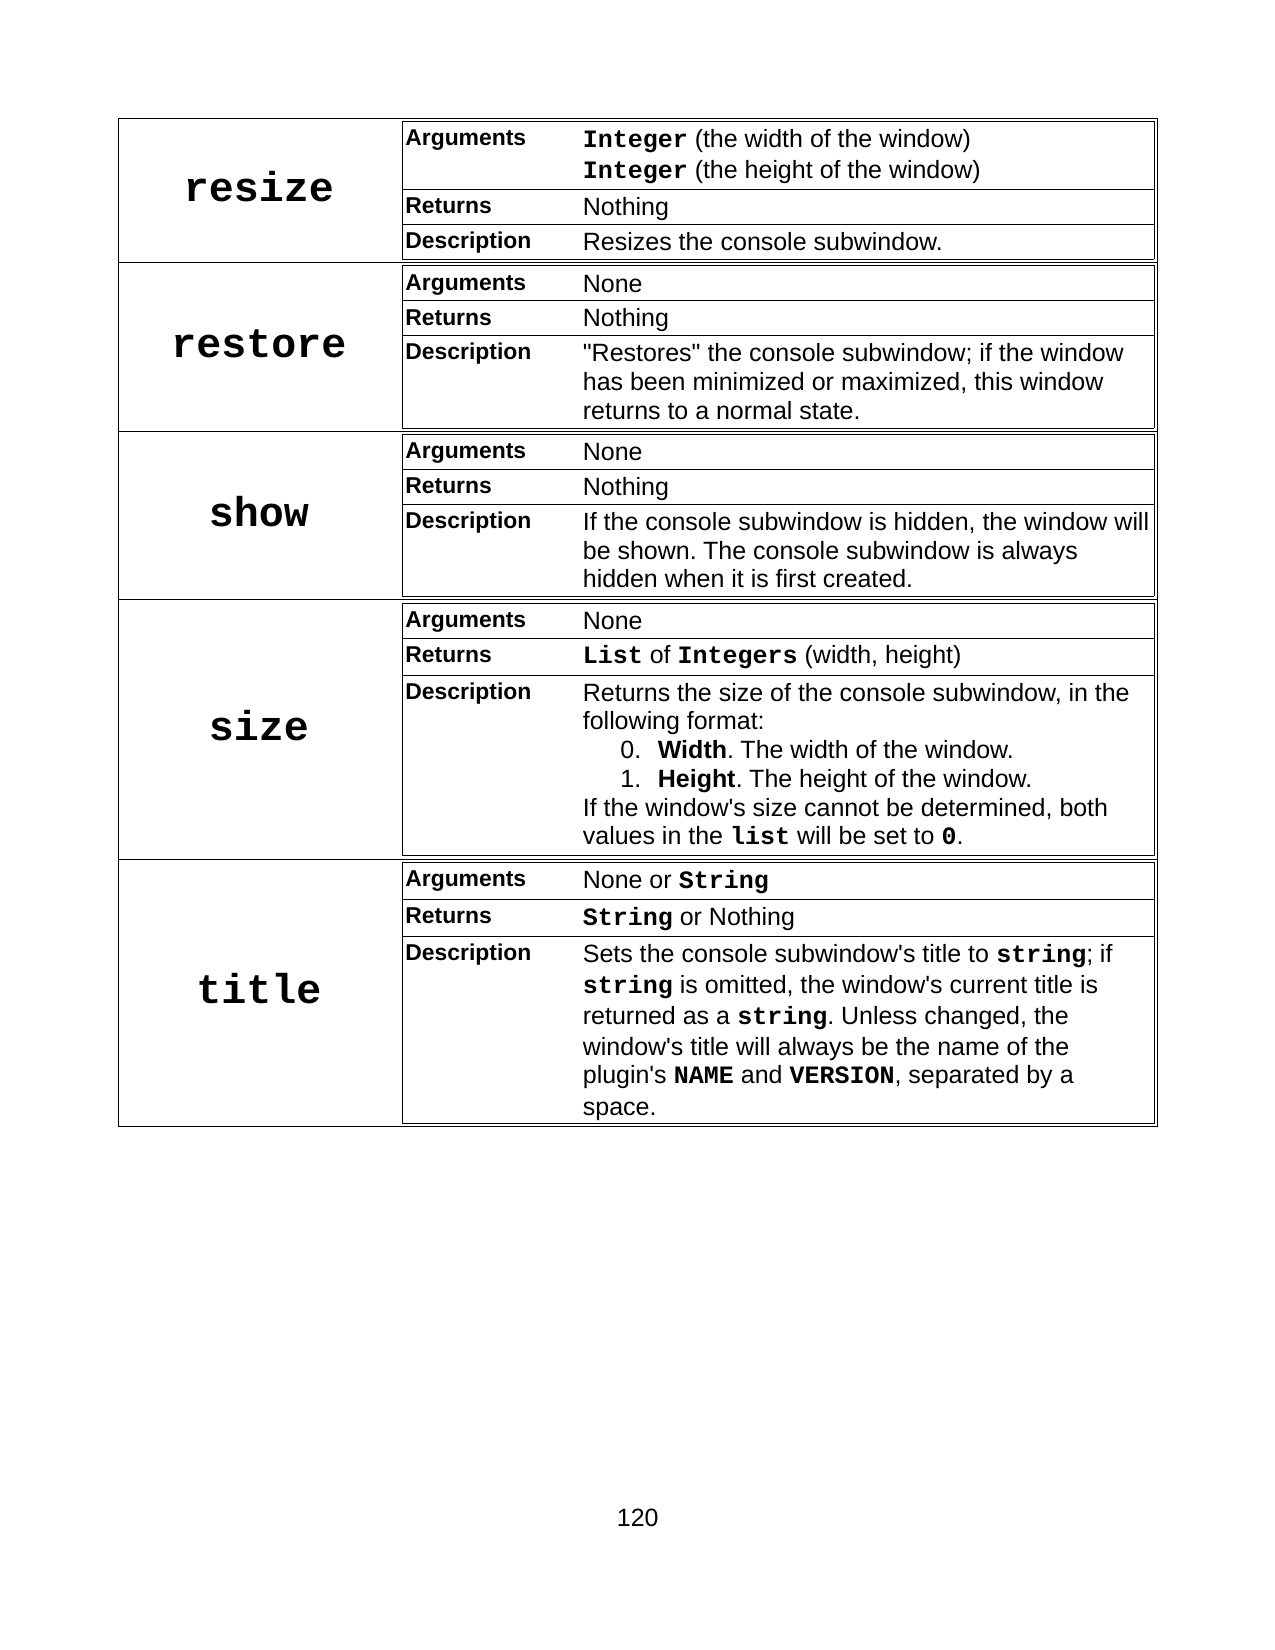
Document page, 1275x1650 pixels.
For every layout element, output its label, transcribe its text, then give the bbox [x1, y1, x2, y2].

table_header Arguments [403, 435, 580, 469]
table_cell [399, 263, 1157, 431]
table_header Arguments [403, 122, 580, 189]
table_cell resize [119, 119, 399, 262]
table_header Arguments [403, 266, 580, 300]
table_cell Description [403, 225, 580, 259]
table_cell "Restores" the console subwindow; if the window has been minimized or maximized, this window returns to a normal state. [580, 336, 1154, 428]
table_cell Resizes the console subwindow. [580, 225, 1154, 259]
table_cell Nothing [580, 470, 1154, 504]
table_cell Returns [403, 900, 580, 936]
table_header Arguments [403, 604, 580, 637]
table_cell Description [403, 505, 580, 596]
table_cell [399, 860, 1157, 1126]
table_header None or String [580, 863, 1154, 899]
table_header None [580, 435, 1154, 469]
table_cell String or Nothing [580, 900, 1154, 936]
table_cell restore [119, 263, 399, 431]
table_cell If the console subwindow is hidden, the window will be shown. The console subwindow is always hidden when it is first created. [580, 505, 1154, 596]
table_cell Returns [403, 470, 580, 504]
table_cell List of Integers (width, height) [580, 639, 1154, 674]
table_cell Description [403, 937, 580, 1123]
table_cell show [119, 432, 399, 599]
table_cell [399, 432, 1157, 599]
table_cell [399, 119, 1157, 262]
table_header Arguments [403, 863, 580, 899]
table_cell Sets the console subwindow's title to string; if string is omitted, the window's current title is returned as a string. Unless changed, the window's title will always be the name of the plugin's NAME and VERSION, separated by a space. [580, 937, 1154, 1123]
table_header Integer (the width of the window) Integer (the height of the window) [580, 122, 1154, 189]
table_cell Description [403, 336, 580, 428]
table_cell Description [403, 676, 580, 855]
table_cell Returns [403, 190, 580, 224]
table_header None [580, 604, 1154, 637]
table_header None [580, 266, 1154, 300]
table_cell size [119, 600, 399, 858]
table_cell Returns [403, 301, 580, 335]
table_cell [399, 600, 1157, 858]
table_cell Returns [403, 639, 580, 674]
table_cell title [119, 860, 399, 1126]
table_cell Returns the size of the console subwindow, in the following format: Width. The width of the window. Height. The height of the window. If the window's size cannot be determined, both values in the list will be set to 0. [580, 676, 1154, 855]
table_cell Nothing [580, 301, 1154, 335]
table_cell Nothing [580, 190, 1154, 224]
